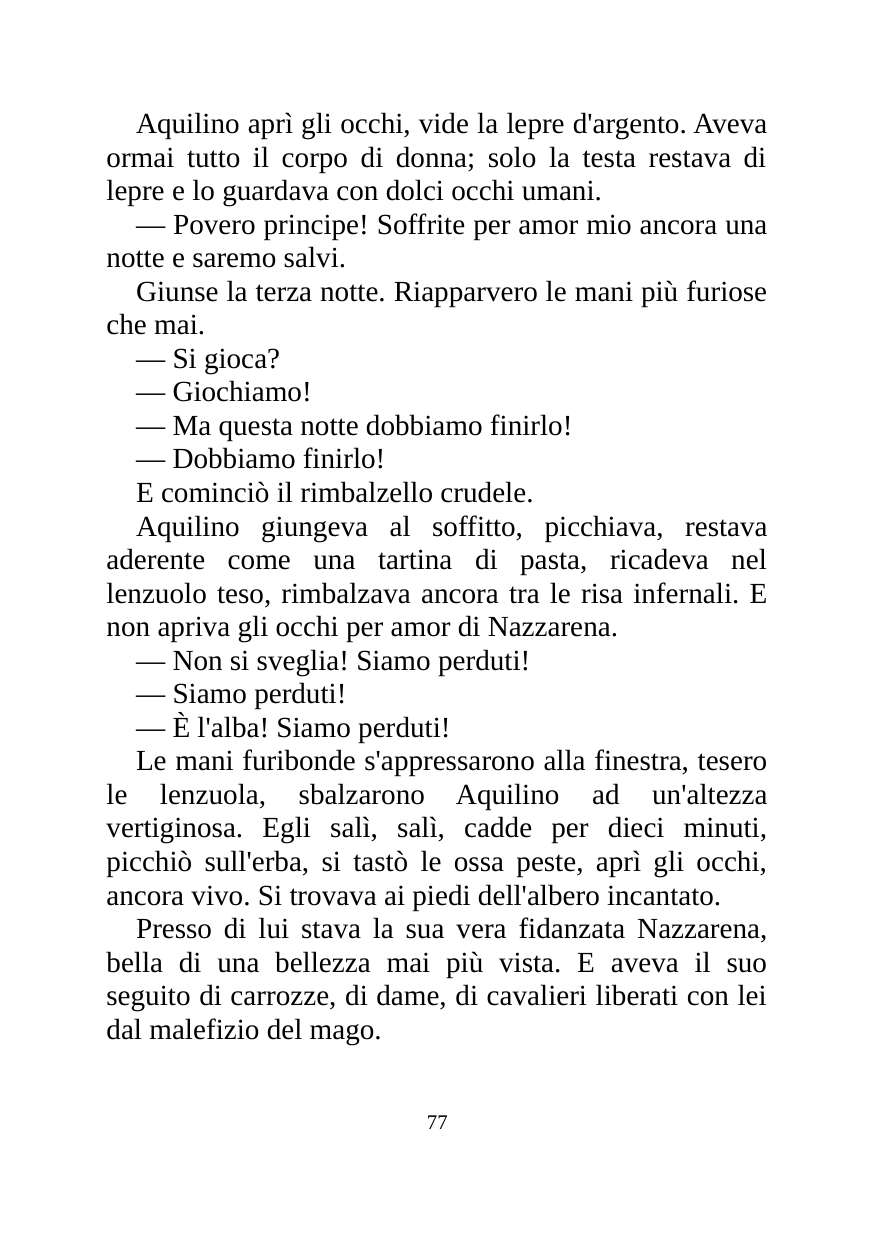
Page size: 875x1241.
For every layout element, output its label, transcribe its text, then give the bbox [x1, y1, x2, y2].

text Aquilino aprì gli occhi, vide la lepre d'argento. Aveva ormai tutto il corpo di donna; solo la testa restava di lepre e lo guardava con dolci occhi umani. [106, 106, 768, 207]
text — Si gioca? [106, 341, 768, 374]
text Giunse la terza notte. Riapparvero le mani più furiose che mai. [106, 274, 768, 341]
text — Giochiamo! [106, 374, 768, 408]
text Le mani furibonde s'appressarono alla finestra, tesero le lenzuola, sbalzarono Aquilino ad un'altezza vertiginosa. Egli salì, salì, cadde per dieci minuti, picchiò sull'erba, si tastò le ossa peste, aprì gli occhi, ancora vivo. Si trovava ai piedi dell'albero incantato. [106, 743, 768, 911]
text — È l'alba! Siamo perduti! [106, 710, 768, 743]
text — Dobbiamo finirlo! [106, 442, 768, 475]
text — Siamo perduti! [106, 676, 768, 710]
text — Povero principe! Soffrite per amor mio ancora una notte e saremo salvi. [106, 207, 768, 274]
text — Non si sveglia! Siamo perduti! [106, 643, 768, 676]
text Aquilino giungeva al soffitto, picchiava, restava aderente come una tartina di pasta, ricadeva nel lenzuolo teso, rimbalzava ancora tra le risa infernali. E non apriva gli occhi per amor di Nazzarena. [106, 509, 768, 643]
text — Ma questa notte dobbiamo finirlo! [106, 408, 768, 442]
text E cominciò il rimbalzello crudele. [106, 475, 768, 509]
text Presso di lui stava la sua vera fidanzata Nazzarena, bella di una bellezza mai più vista. E aveva il suo seguito di carrozze, di dame, di cavalieri liberati con lei dal malefizio del mago. [106, 911, 768, 1045]
